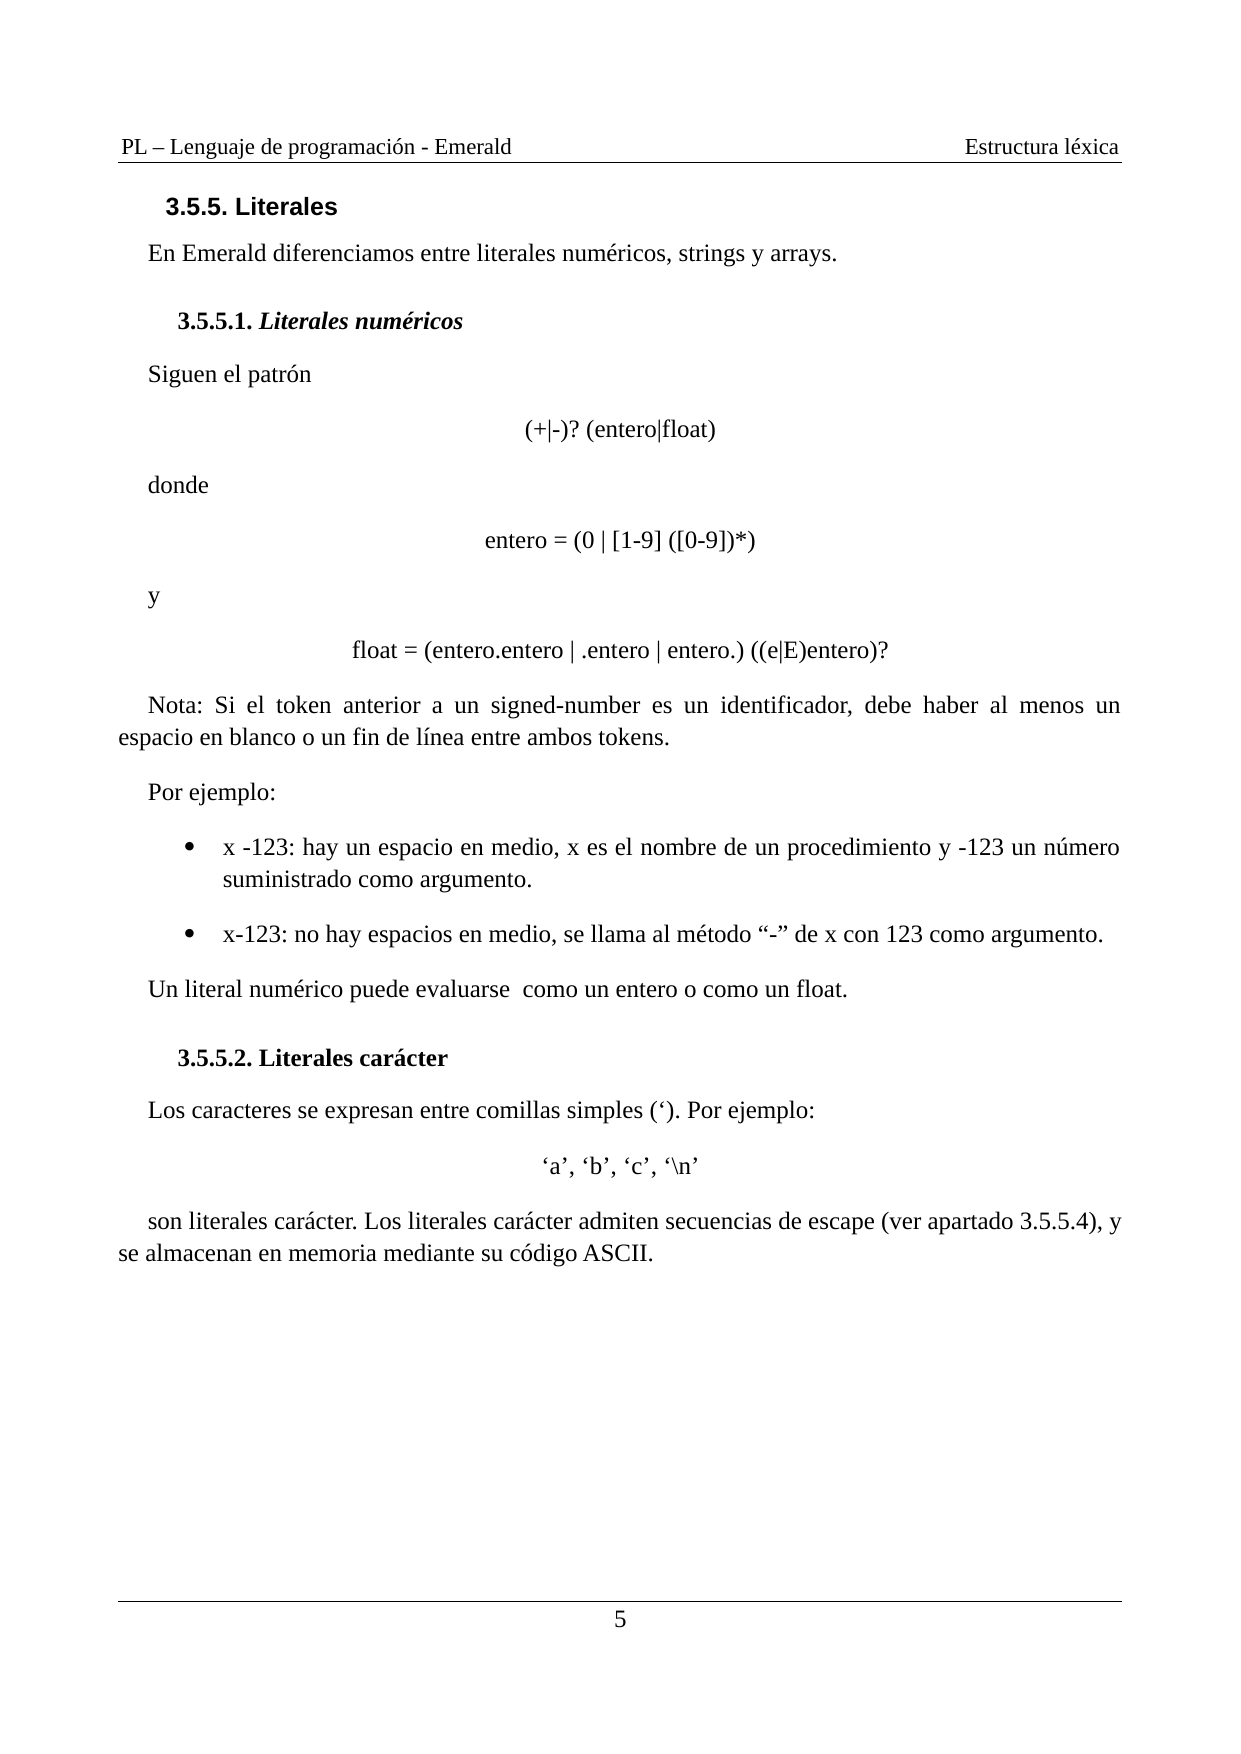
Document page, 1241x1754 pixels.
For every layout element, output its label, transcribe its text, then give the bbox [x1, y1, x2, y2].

text Nota: Si el token anterior a un signed-number es un identificador, debe haber al menos un espacio en blanco o un fin de línea entre ambos tokens. [118, 691, 1122, 751]
text Siguen el patrón [118, 359, 1122, 388]
text son literales carácter. Los literales carácter admiten secuencias de escape (ver apartado 3.5.5.4), y se almacenan en memoria mediante su código ASCII. [118, 1206, 1122, 1266]
text y [118, 580, 1122, 609]
text ‘a’, ‘b’, ‘c’, ‘\n’ [118, 1151, 1122, 1179]
text entero = (0 | [1-9] ([0-9])*) [118, 525, 1122, 554]
list x-123: no hay espacios en medio, se llama al método “-” de x con 123 como argumento. [185, 919, 1122, 948]
subtitle Literales carácter [163, 1043, 1122, 1071]
text Los caracteres se expresan entre comillas simples (‘). Por ejemplo: [118, 1096, 1122, 1124]
subtitle Literales numéricos [163, 306, 1122, 335]
list x -123: hay un espacio en medio, x es el nombre de un procedimiento y -123 un número suministrado como argumento. [185, 832, 1122, 893]
text Por ejemplo: [118, 777, 1122, 806]
subtitle Literales [118, 192, 1122, 220]
text donde [118, 470, 1122, 498]
text (+|-)? (entero|float) [118, 414, 1122, 443]
text En Emerald diferenciamos entre literales numéricos, strings y arrays. [118, 238, 1122, 267]
text Un literal numérico puede evaluarse como un entero o como un float. [118, 974, 1122, 1003]
text float = (entero.entero | .entero | entero.) ((e|E)entero)? [118, 635, 1122, 664]
